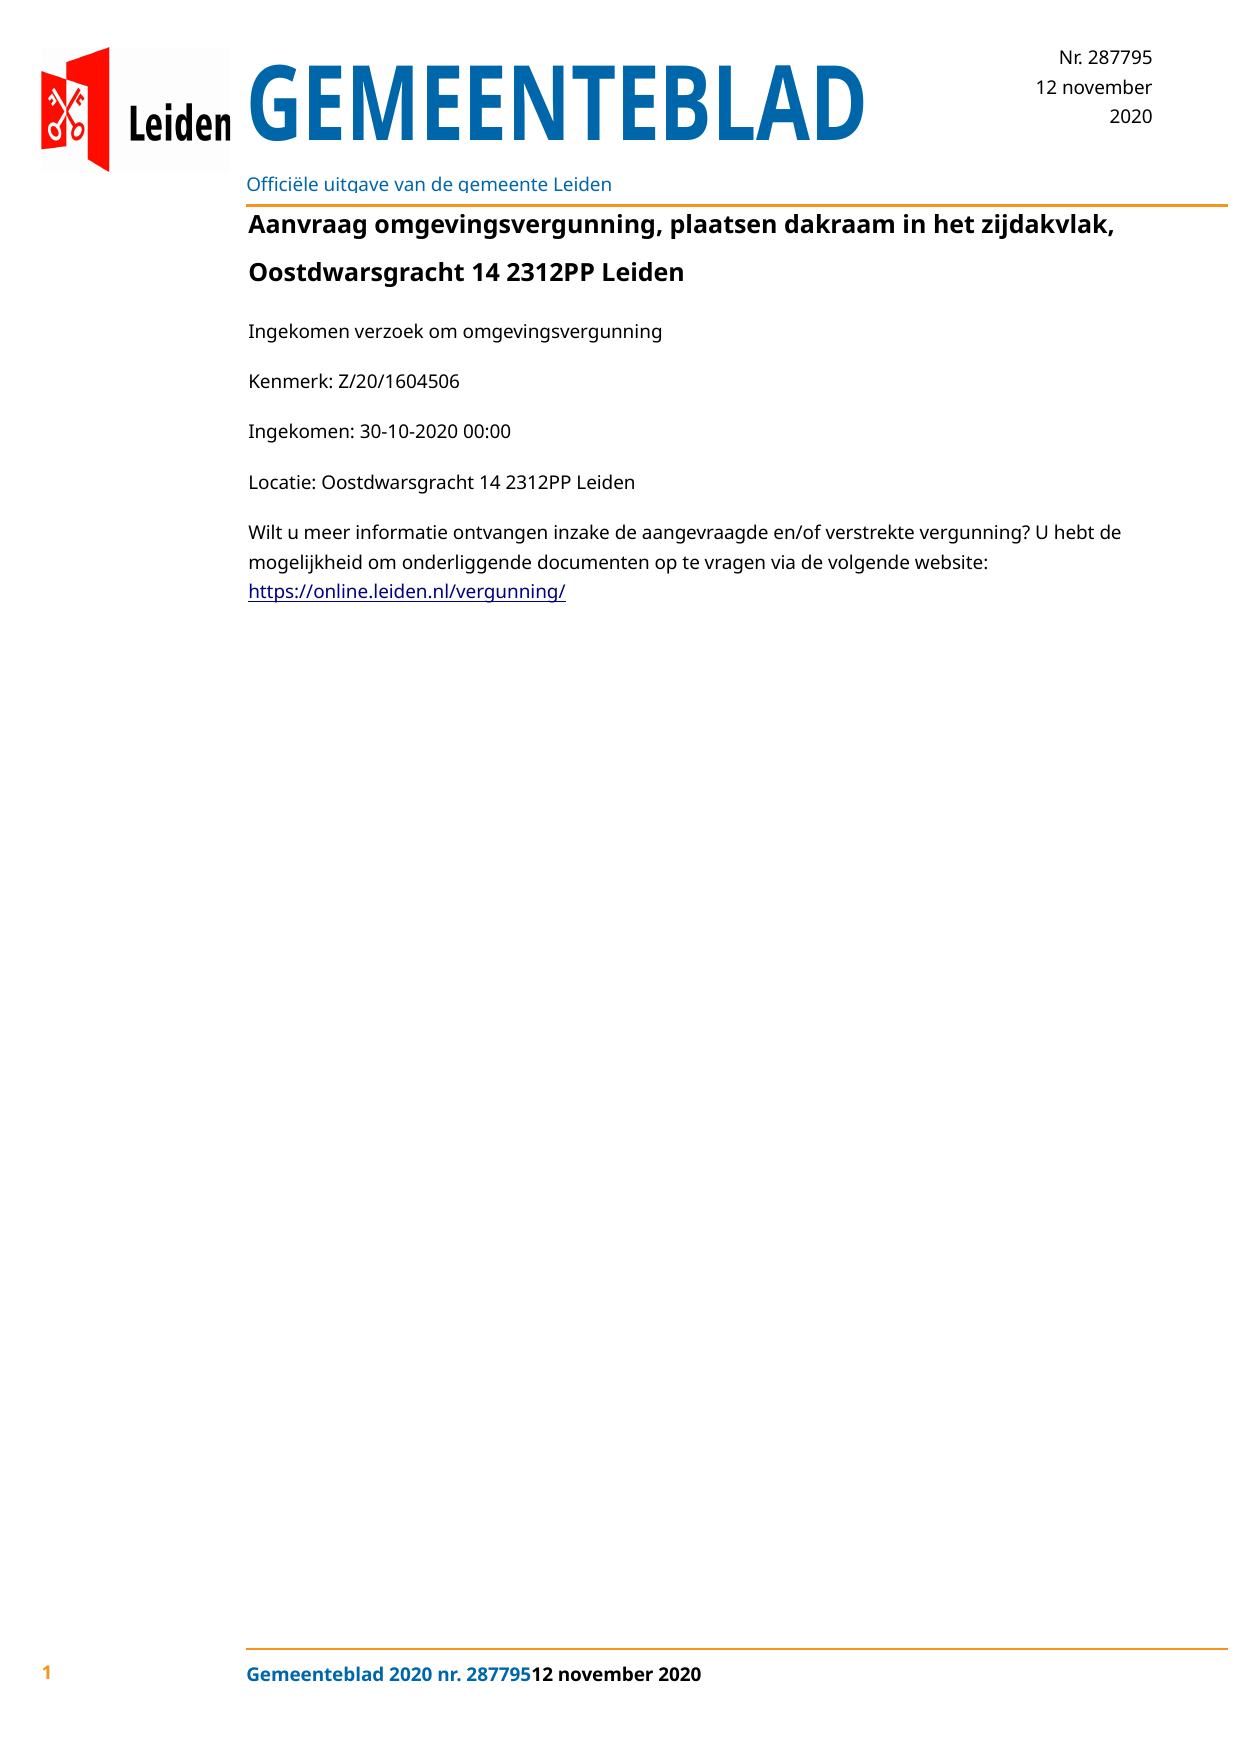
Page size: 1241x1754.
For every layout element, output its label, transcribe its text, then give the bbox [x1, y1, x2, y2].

picture [41, 47, 231, 172]
text Aanvraag omgevingsvergunning, plaatsen dakraam in het zijdakvlak, Oostdwarsgracht 14 2312PP Leiden [248, 207, 1152, 288]
text Wilt u meer informatie ontvangen inzake de aangevraagde en/of verstrekte vergunning? U hebt de mogelijkheid om onderliggende documenten op te vragen via de volgende website: https://online.leiden.nl/vergunning/ [248, 519, 1152, 604]
text Ingekomen: 30-10-2020 00:00 [248, 419, 1152, 444]
text Locatie: Oostdwarsgracht 14 2312PP Leiden [248, 469, 1152, 495]
text Kenmerk: Z/20/1604506 [248, 368, 1152, 394]
text Ingekomen verzoek om omgevingsvergunning [248, 318, 1152, 344]
